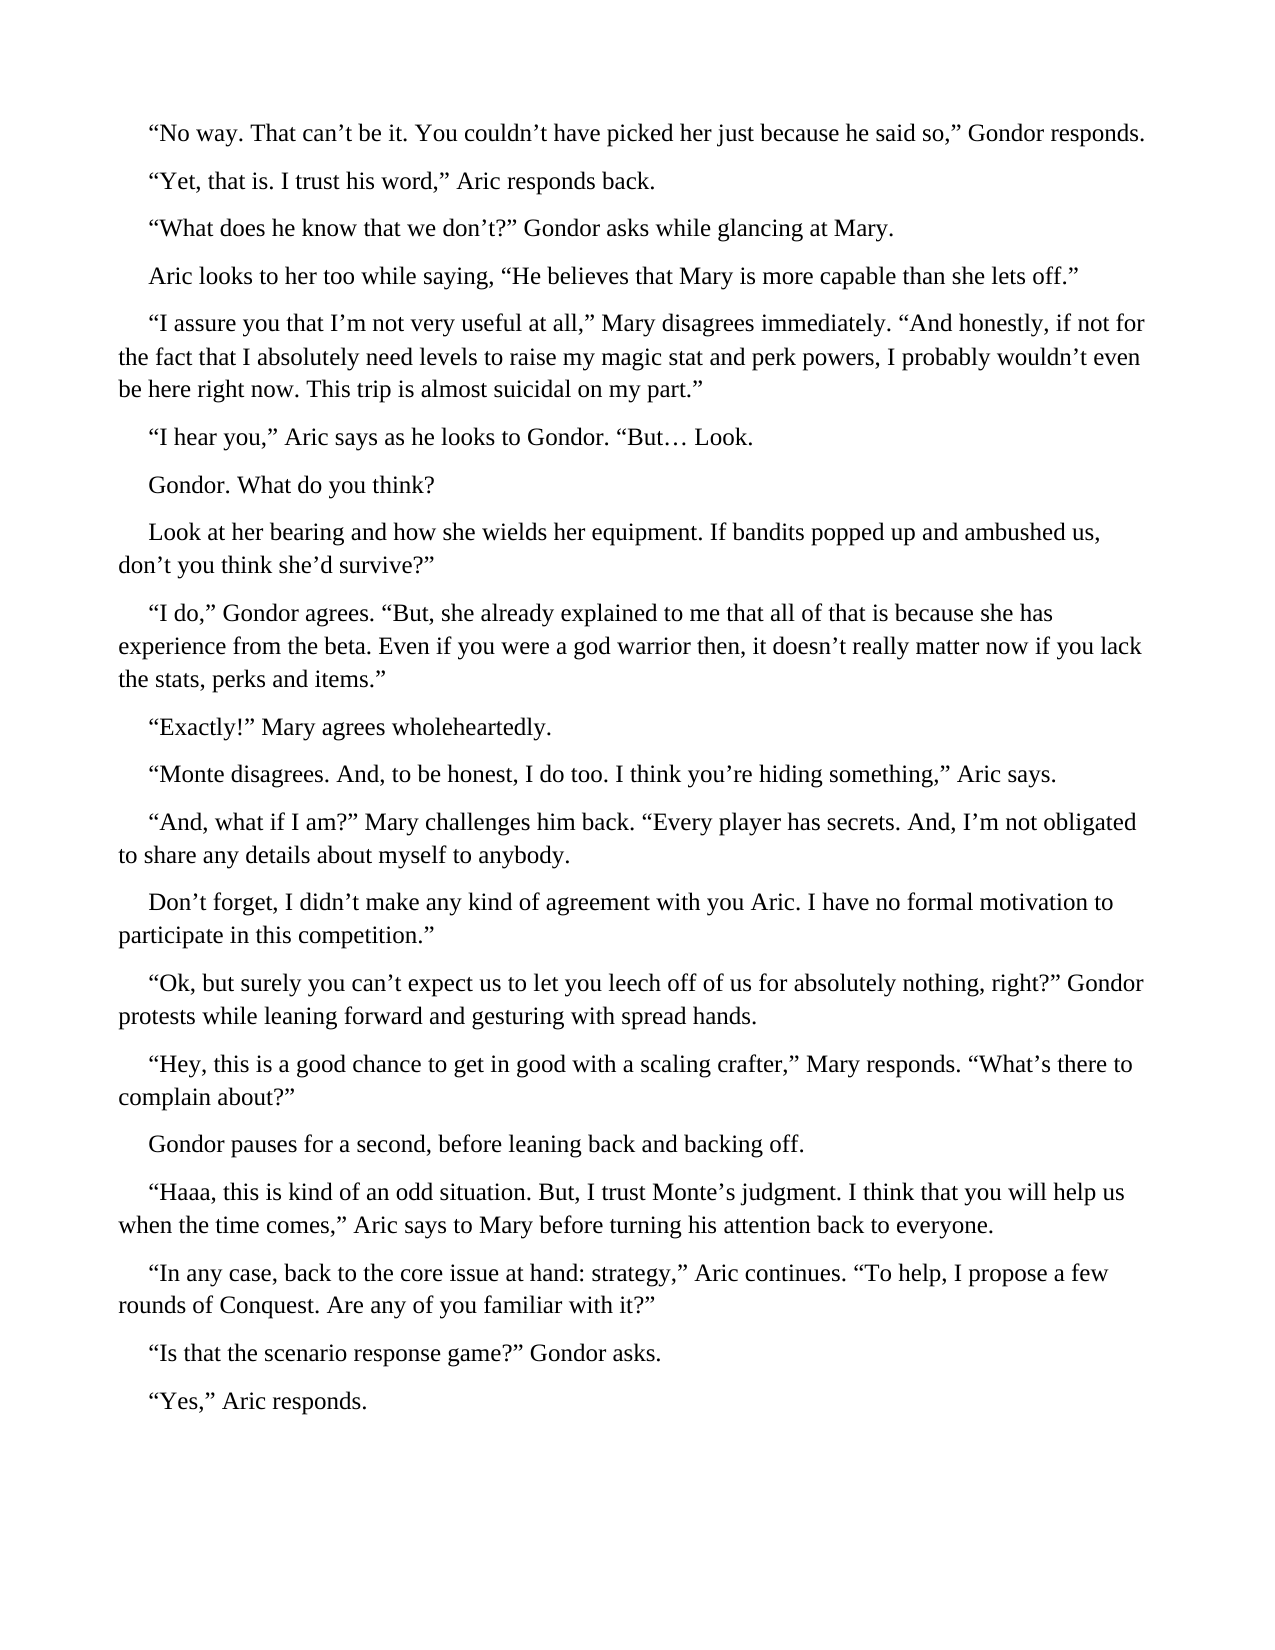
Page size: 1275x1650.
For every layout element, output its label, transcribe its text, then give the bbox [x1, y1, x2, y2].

text “Ok, but surely you can’t expect us to let you leech off of us for absolutely nothing, right?” Gondor protests while leaning forward and gesturing with spread hands. [118, 968, 1157, 1030]
text “Is that the scenario response game?” Gondor asks. [118, 1338, 1157, 1367]
text “And, what if I am?” Mary challenges him back. “Every player has secrets. And, I’m not obligated to share any details about myself to anybody. [118, 807, 1157, 869]
text “Yet, that is. I trust his word,” Aric responds back. [118, 166, 1157, 194]
text “Haaa, this is kind of an odd situation. But, I trust Monte’s judgment. I think that you will help us when the time comes,” Aric says to Mary before turning his attention back to everyone. [118, 1177, 1157, 1239]
text Gondor. What do you think? [118, 470, 1157, 498]
text “Exactly!” Mary agrees wholeheartedly. [118, 712, 1157, 740]
text Look at her bearing and how she wields her equipment. If bandits popped up and ambushed us, don’t you think she’d survive?” [118, 517, 1157, 579]
text Don’t forget, I didn’t make any kind of agreement with you Aric. I have no formal motivation to participate in this competition.” [118, 887, 1157, 949]
text “In any case, back to the core issue at hand: strategy,” Aric continues. “To help, I propose a few rounds of Conquest. Are any of you familiar with it?” [118, 1258, 1157, 1319]
text “No way. That can’t be it. You couldn’t have picked her just because he said so,” Gondor responds. [118, 118, 1157, 147]
text “I hear you,” Aric says as he looks to Gondor. “But… Look. [118, 422, 1157, 451]
text “What does he know that we don’t?” Gondor asks while glancing at Mary. [118, 213, 1157, 242]
text “Monte disagrees. And, to be honest, I do too. I think you’re hiding something,” Aric says. [118, 759, 1157, 788]
text “Yes,” Aric responds. [118, 1386, 1157, 1414]
text “I assure you that I’m not very useful at all,” Mary disagrees immediately. “And honestly, if not for the fact that I absolutely need levels to raise my magic stat and perk powers, I probably wouldn’t even be here right now. This trip is almost suicidal on my part.” [118, 308, 1157, 403]
text Gondor pauses for a second, before leaning back and backing off. [118, 1129, 1157, 1158]
text “Hey, this is a good chance to get in good with a scaling crafter,” Mary responds. “What’s there to complain about?” [118, 1049, 1157, 1111]
text Aric looks to her too while saying, “He believes that Mary is more capable than she lets off.” [118, 261, 1157, 290]
text “I do,” Gondor agrees. “But, she already explained to me that all of that is because she has experience from the beta. Even if you were a god warrior then, it doesn’t really matter now if you lack the stats, perks and items.” [118, 598, 1157, 693]
